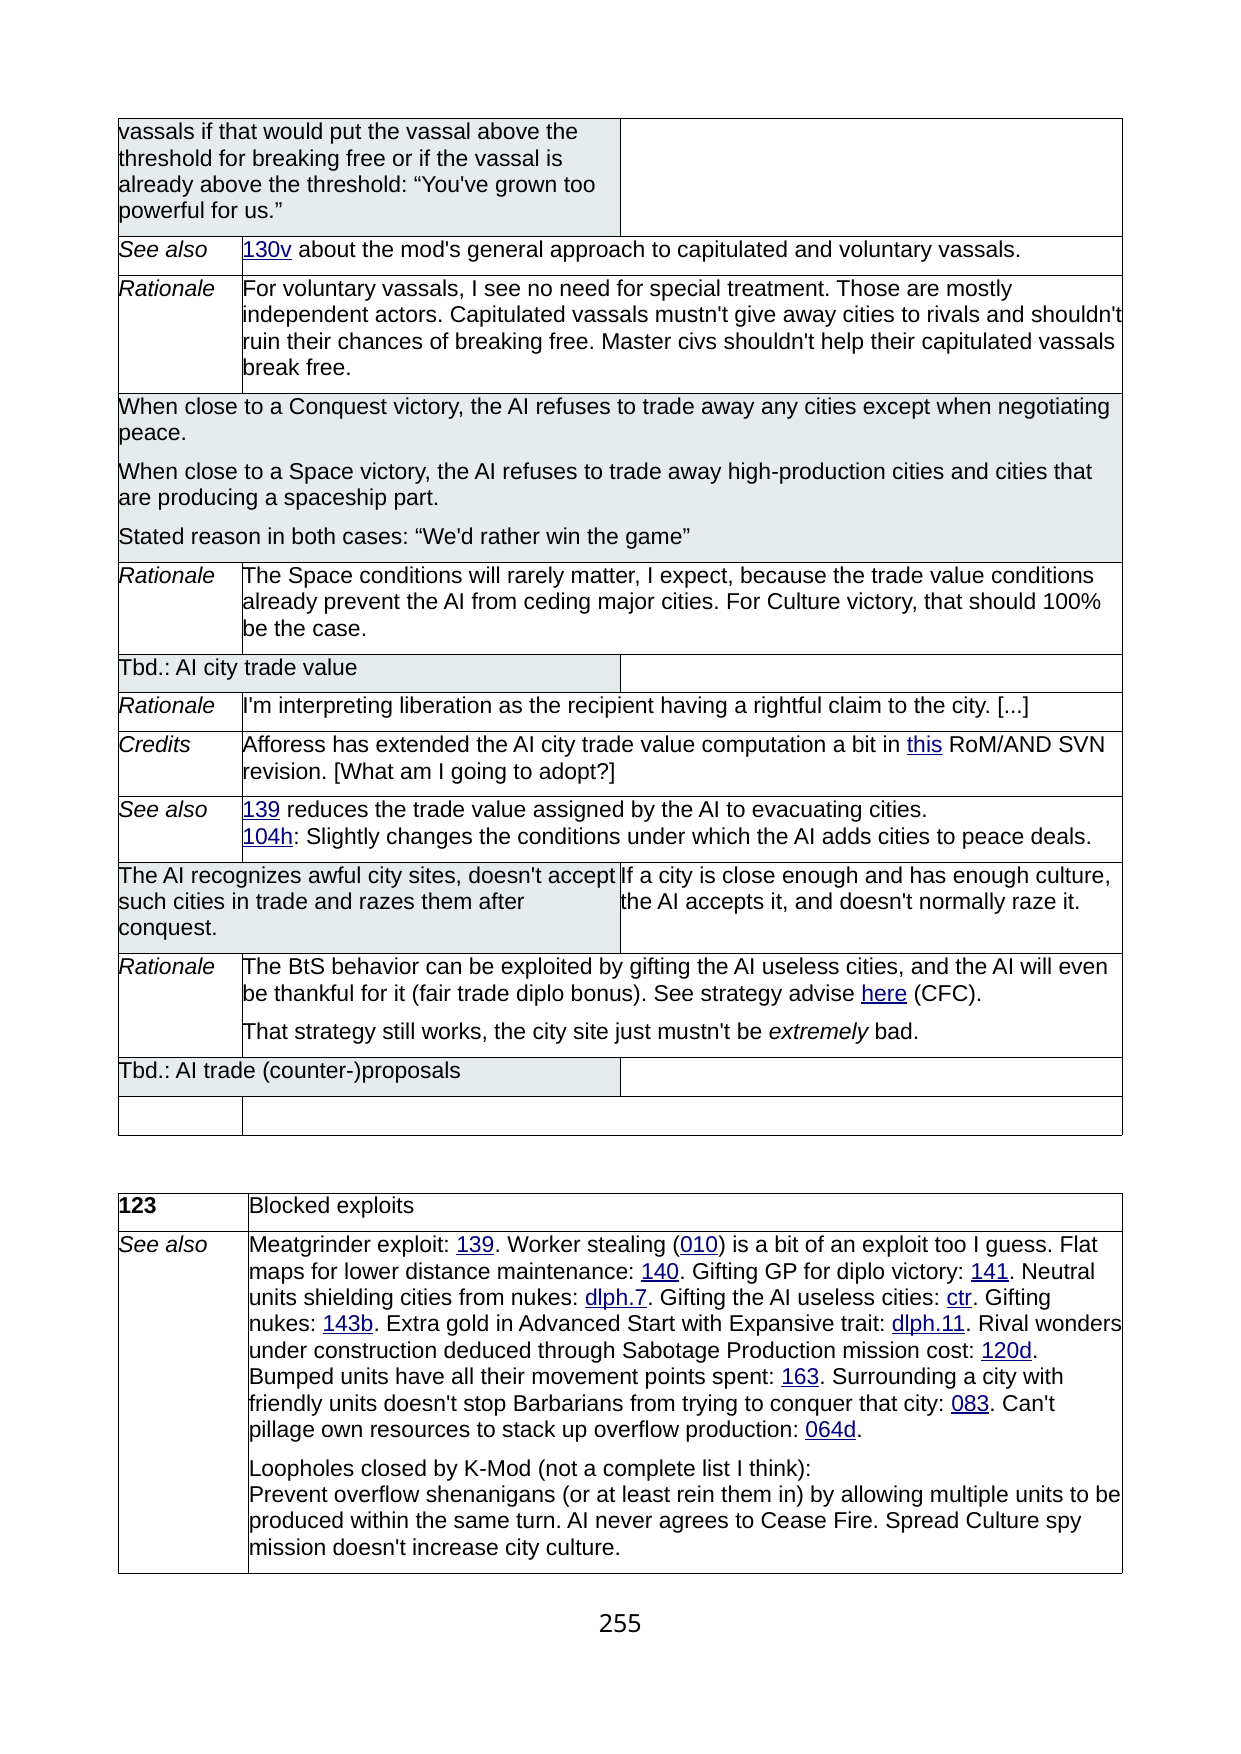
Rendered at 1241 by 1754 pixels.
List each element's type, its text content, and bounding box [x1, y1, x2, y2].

table_cell See also [119, 237, 242, 275]
table_cell 130v about the mod's general approach to capitulated and voluntary vassals. [243, 237, 1122, 275]
table_cell Afforess has extended the AI city trade value computation a bit in this RoM/AND SVN revision. [What am I going to adopt?] [243, 732, 1122, 796]
table_cell If a city is close enough and has enough culture, the AI accepts it, and doesn't normally raze it. [621, 863, 1122, 953]
table_cell Rationale [119, 693, 242, 731]
table_cell [621, 119, 1122, 236]
table_cell Rationale [119, 276, 242, 393]
table_cell I'm interpreting liberation as the recipient having a rightful claim to the city. [...] [243, 693, 1122, 731]
table_header 123 [119, 1194, 248, 1231]
table_cell When close to a Conquest victory, the AI refuses to trade away any cities except when negotiating peace. When close to a Space victory, the AI refuses to trade away high-production cities and cities that are producing a spaceship part. Stated reason in both cases: “We'd rather win the game” [119, 394, 1122, 562]
table_cell 139 reduces the trade value assigned by the AI to evacuating cities. 104h: Slightly changes the conditions under which the AI adds cities to peace deals. [243, 797, 1122, 862]
table_cell The BtS behavior can be exploited by gifting the AI useless cities, and the AI will even be thankful for it (fair trade diplo bonus). See strategy advise here (CFC). That strategy still works, the city site just mustn't be extremely bad. [243, 954, 1122, 1057]
table_cell The AI recognizes awful city sites, doesn't accept such cities in trade and razes them after conquest. [119, 863, 620, 953]
table_cell Rationale [119, 954, 242, 1057]
table_cell Meatgrinder exploit: 139. Worker stealing (010) is a bit of an exploit too I guess. Flat maps for lower distance maintenance: 140. Gifting GP for diplo victory: 141. Neutral units shielding cities from nukes: dlph.7. Gifting the AI useless cities: ctr. Gifting nukes: 143b. Extra gold in Advanced Start with Expansive trait: dlph.11. Rival wonders under construction deduced through Sabotage Production mission cost: 120d. Bumped units have all their movement points spent: 163. Surrounding a city with friendly units doesn't stop Barbarians from trying to conquer that city: 083. Can't pillage own resources to stack up overflow production: 064d. Loopholes closed by K-Mod (not a complete list I think): Prevent overflow shenanigans (or at least rein them in) by allowing multiple units to be produced within the same turn. AI never agrees to Cease Fire. Spread Culture spy mission doesn't increase city culture. [249, 1232, 1122, 1572]
table_cell For voluntary vassals, I see no need for special treatment. Those are mostly independent actors. Capitulated vassals mustn't give away cities to rivals and shouldn't ruin their chances of breaking free. Master civs shouldn't help their capitulated vassals break free. [243, 276, 1122, 393]
table_cell Credits [119, 732, 242, 796]
table_cell See also [119, 797, 242, 862]
table_cell vassals if that would put the vassal above the threshold for breaking free or if the vassal is already above the threshold: “You've grown too powerful for us.” [119, 119, 620, 236]
table_cell [243, 1097, 1122, 1135]
table_cell The Space conditions will rarely matter, I expect, because the trade value conditions already prevent the AI from ceding major cities. For Culture victory, that should 100% be the case. [243, 563, 1122, 653]
table_cell [119, 1097, 242, 1135]
table_cell See also [119, 1232, 248, 1572]
table_header Blocked exploits [249, 1194, 1122, 1231]
table_cell [621, 1058, 1122, 1096]
table_cell [621, 655, 1122, 692]
table_cell Tbd.: AI city trade value [119, 655, 620, 692]
table_cell Rationale [119, 563, 242, 653]
table_cell Tbd.: AI trade (counter-)proposals [119, 1058, 620, 1096]
